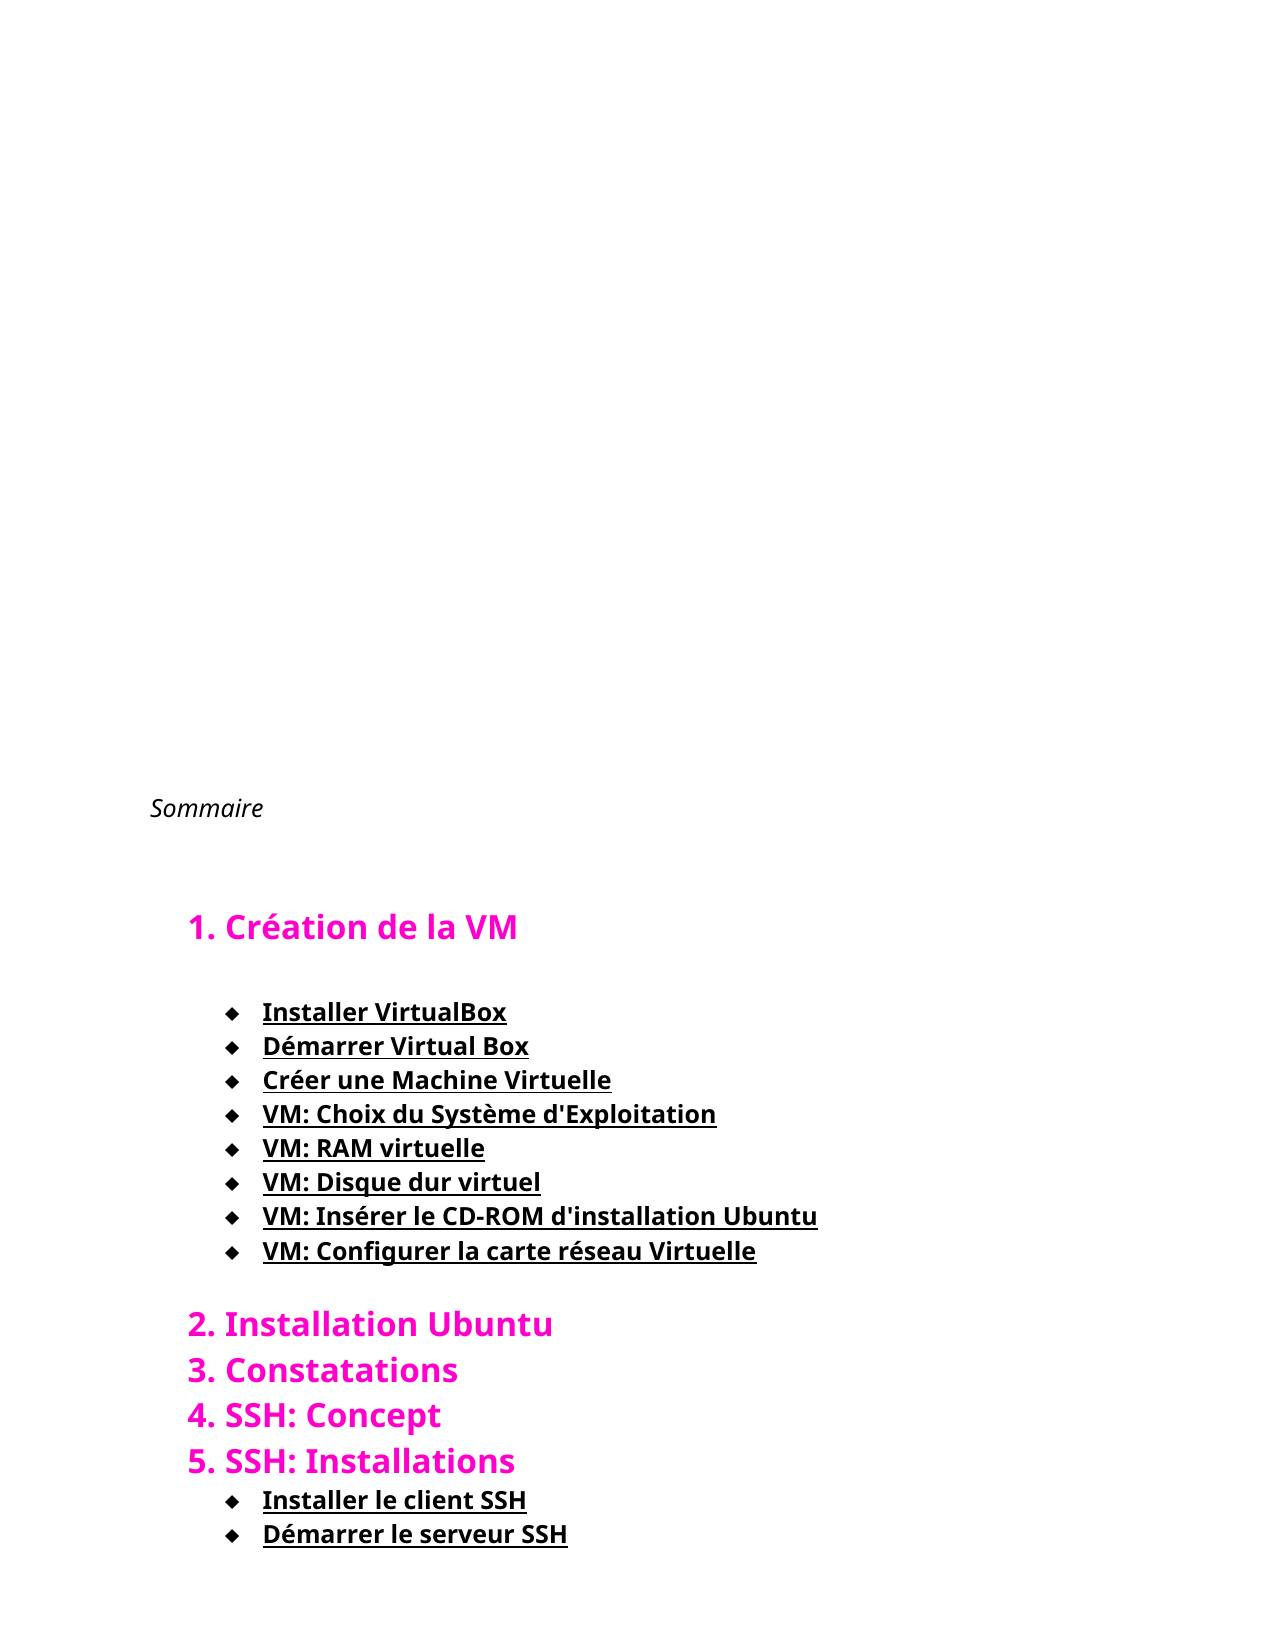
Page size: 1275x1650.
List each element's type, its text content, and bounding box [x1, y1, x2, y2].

list Créer une Machine Virtuelle [225, 1063, 1125, 1097]
text Sommaire [150, 790, 1125, 824]
list Installer le client SSH [225, 1483, 1125, 1517]
list VM: Insérer le CD-ROM d'installation Ubuntu [225, 1199, 1125, 1233]
list VM: RAM virtuelle [225, 1131, 1125, 1165]
list VM: Configurer la carte réseau Virtuelle [225, 1233, 1125, 1267]
list VM: Disque dur virtuel [225, 1165, 1125, 1199]
list SSH: Concept [187, 1392, 1125, 1437]
list Démarrer Virtual Box [225, 1029, 1125, 1063]
list Installer VirtualBox [225, 995, 1125, 1029]
list Création de la VM [187, 904, 1125, 949]
list Démarrer le serveur SSH [225, 1517, 1125, 1551]
list Constatations [187, 1347, 1125, 1392]
list VM: Choix du Système d'Exploitation [225, 1097, 1125, 1131]
list Installation Ubuntu [187, 1301, 1125, 1347]
list SSH: Installations [187, 1437, 1125, 1483]
